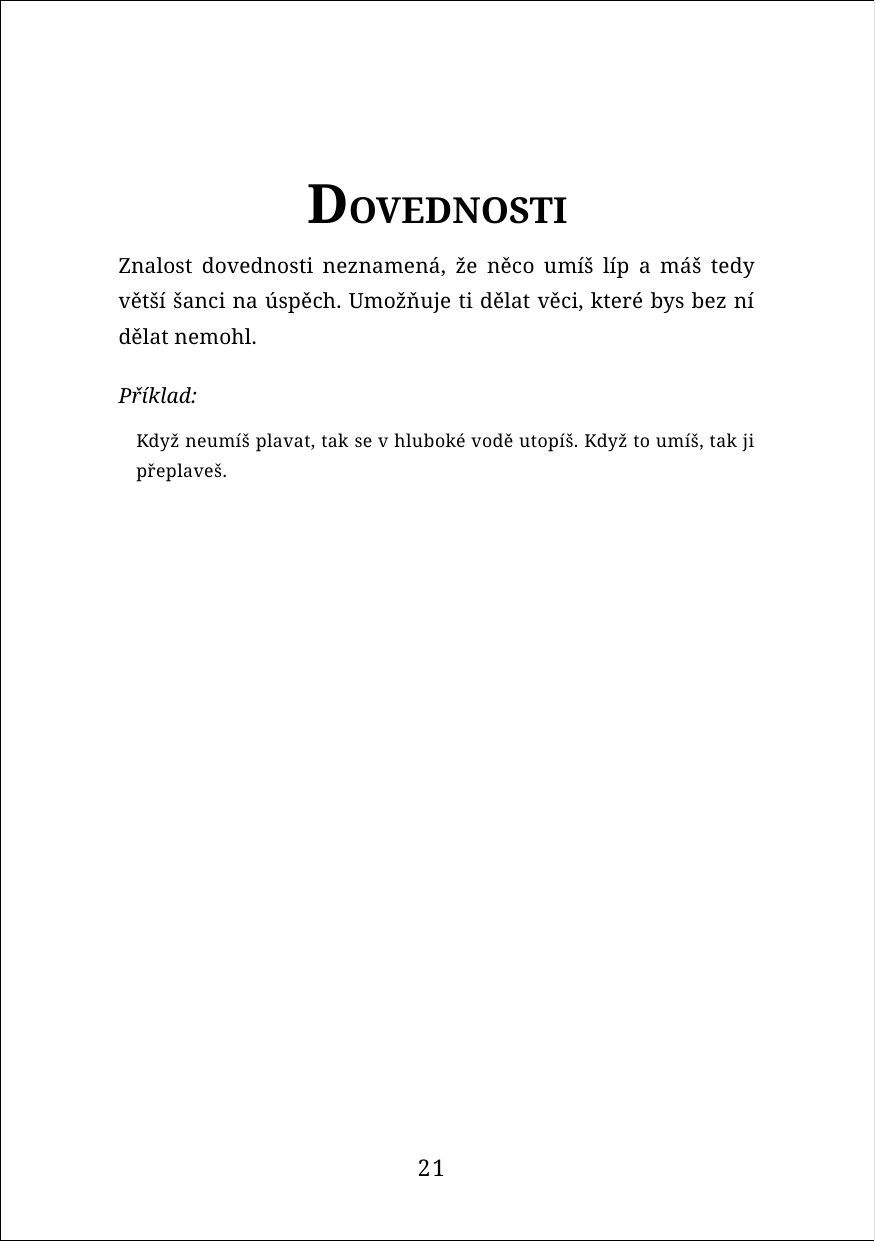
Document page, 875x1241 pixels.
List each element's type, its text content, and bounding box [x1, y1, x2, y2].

text Znalost dovednosti neznamená, že něco umíš líp a máš tedy větší šanci na úspěch. Umožňuje ti dělat věci, které bys bez ní dělat nemohl. [118, 251, 756, 351]
subtitle Dovednosti [118, 166, 756, 239]
text Když neumíš plavat, tak se v hluboké vodě utopíš. Když to umíš, tak ji přeplaveš. [136, 428, 756, 483]
text Příklad: [118, 381, 756, 410]
